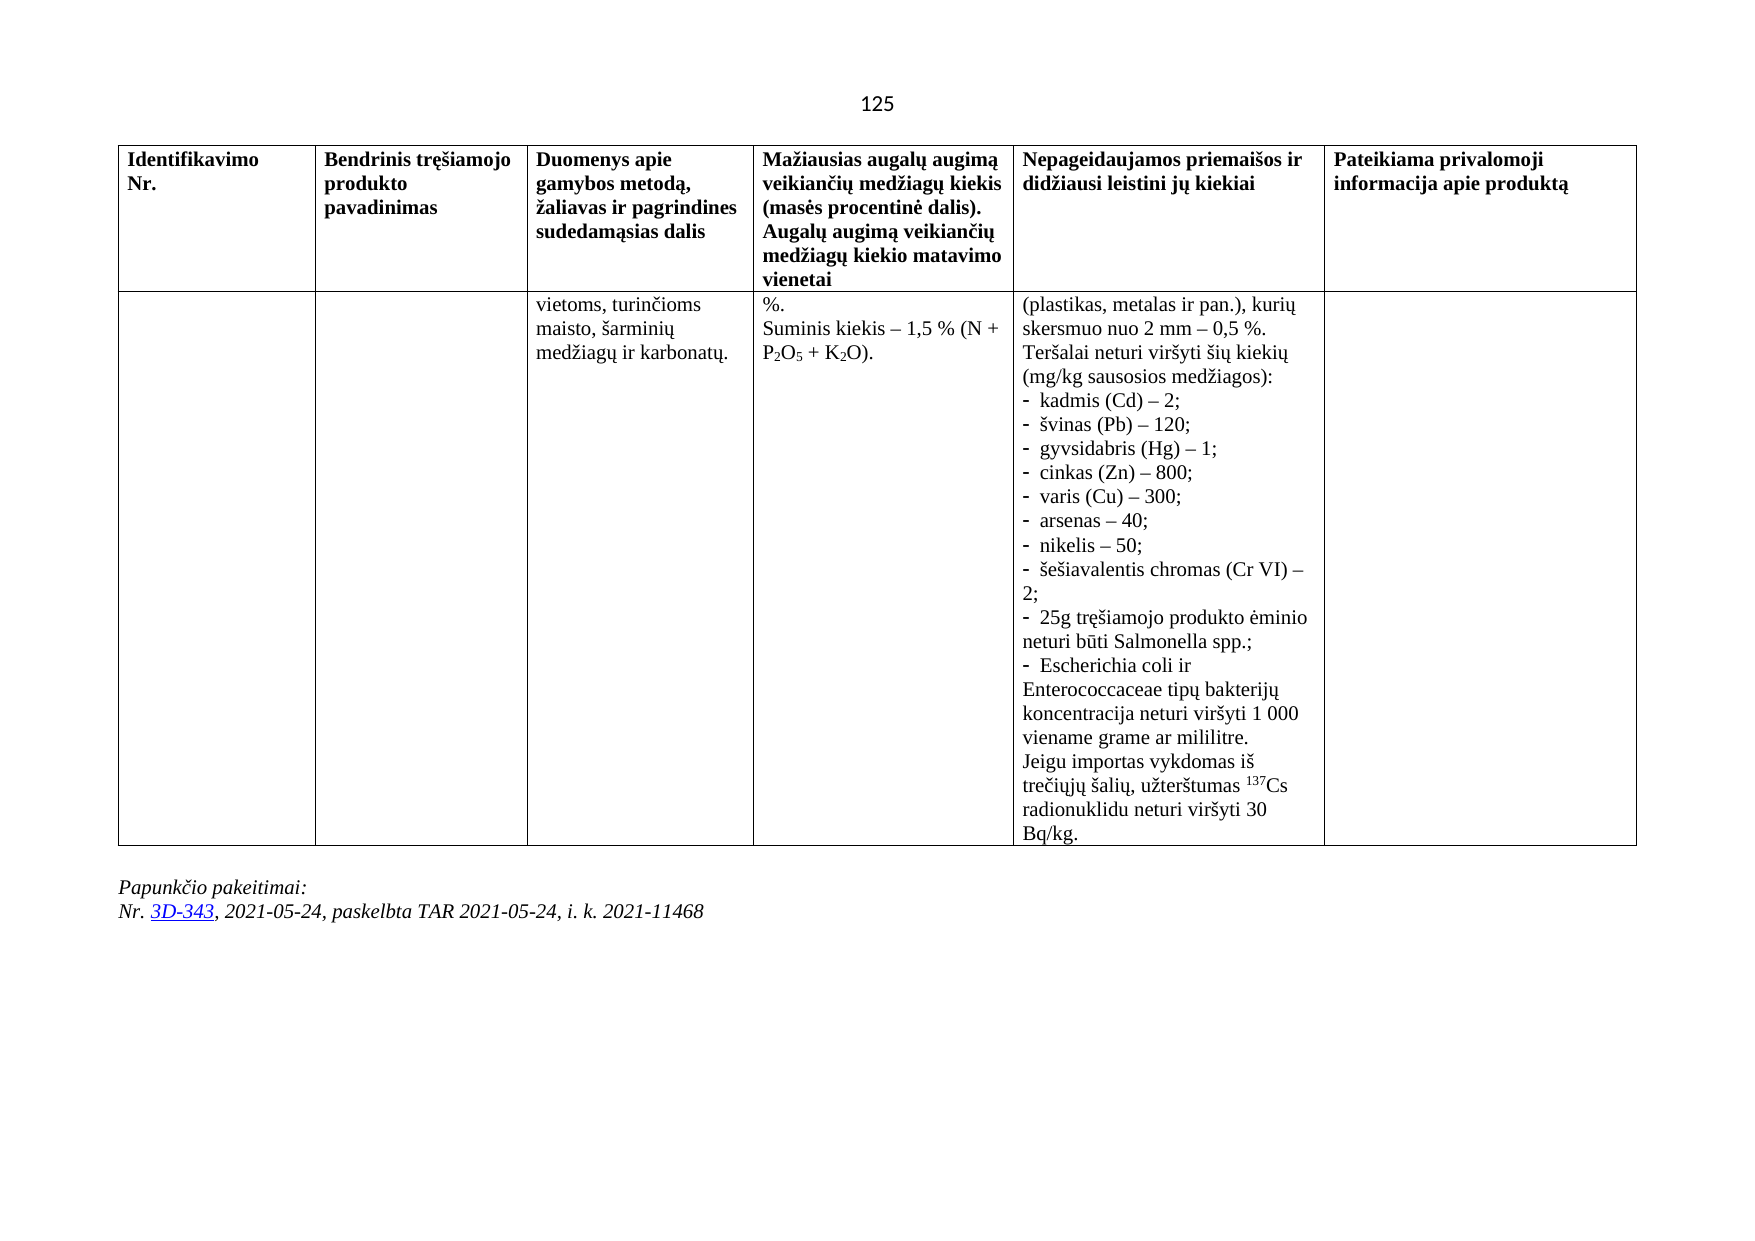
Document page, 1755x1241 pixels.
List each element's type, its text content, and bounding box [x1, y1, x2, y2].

table_header Bendrinis tręšiamojo produkto pavadinimas [316, 146, 527, 291]
table_header Pateikiama privalomoji informacija apie produktą [1325, 146, 1636, 291]
table_header Nepageidaujamos priemaišos ir didžiausi leistini jų kiekiai [1014, 146, 1324, 291]
table_cell %. Suminis kiekis – 1,5 % (N + P2O5 + K2O). [754, 292, 1013, 845]
table_header Duomenys apie gamybos metodą, žaliavas ir pagrindines sudedamąsias dalis [528, 146, 753, 291]
text Papunkčio pakeitimai: [118, 875, 1636, 899]
table_cell vietoms, turinčioms maisto, šarminių medžiagų ir karbonatų. [528, 292, 753, 845]
text Nr. 3D-343, 2021-05-24, paskelbta TAR 2021-05-24, i. k. 2021-11468 [118, 899, 1636, 923]
table_header Identifikavimo Nr. [119, 146, 315, 291]
table_cell [1325, 292, 1636, 845]
table_cell [119, 292, 315, 845]
table_cell [316, 292, 527, 845]
table_cell (plastikas, metalas ir pan.), kurių skersmuo nuo 2 mm – 0,5 %. Teršalai neturi viršyti šių kiekių (mg/kg sausosios medžiagos): kadmis (Cd) – 2; švinas (Pb) – 120; gyvsidabris (Hg) – 1; cinkas (Zn) – 800; varis (Cu) – 300; arsenas – 40; nikelis – 50; šešiavalentis chromas (Cr VI) – 2; 25g tręšiamojo produkto ėminio neturi būti Salmonella spp.; Escherichia coli ir Enterococcaceae tipų bakterijų koncentracija neturi viršyti 1 000 viename grame ar mililitre. Jeigu importas vykdomas iš trečiųjų šalių, užterštumas 137Cs radionuklidu neturi viršyti 30 Bq/kg. [1014, 292, 1324, 845]
table_header Mažiausias augalų augimą veikiančių medžiagų kiekis (masės procentinė dalis). Augalų augimą veikiančių medžiagų kiekio matavimo vienetai [754, 146, 1013, 291]
